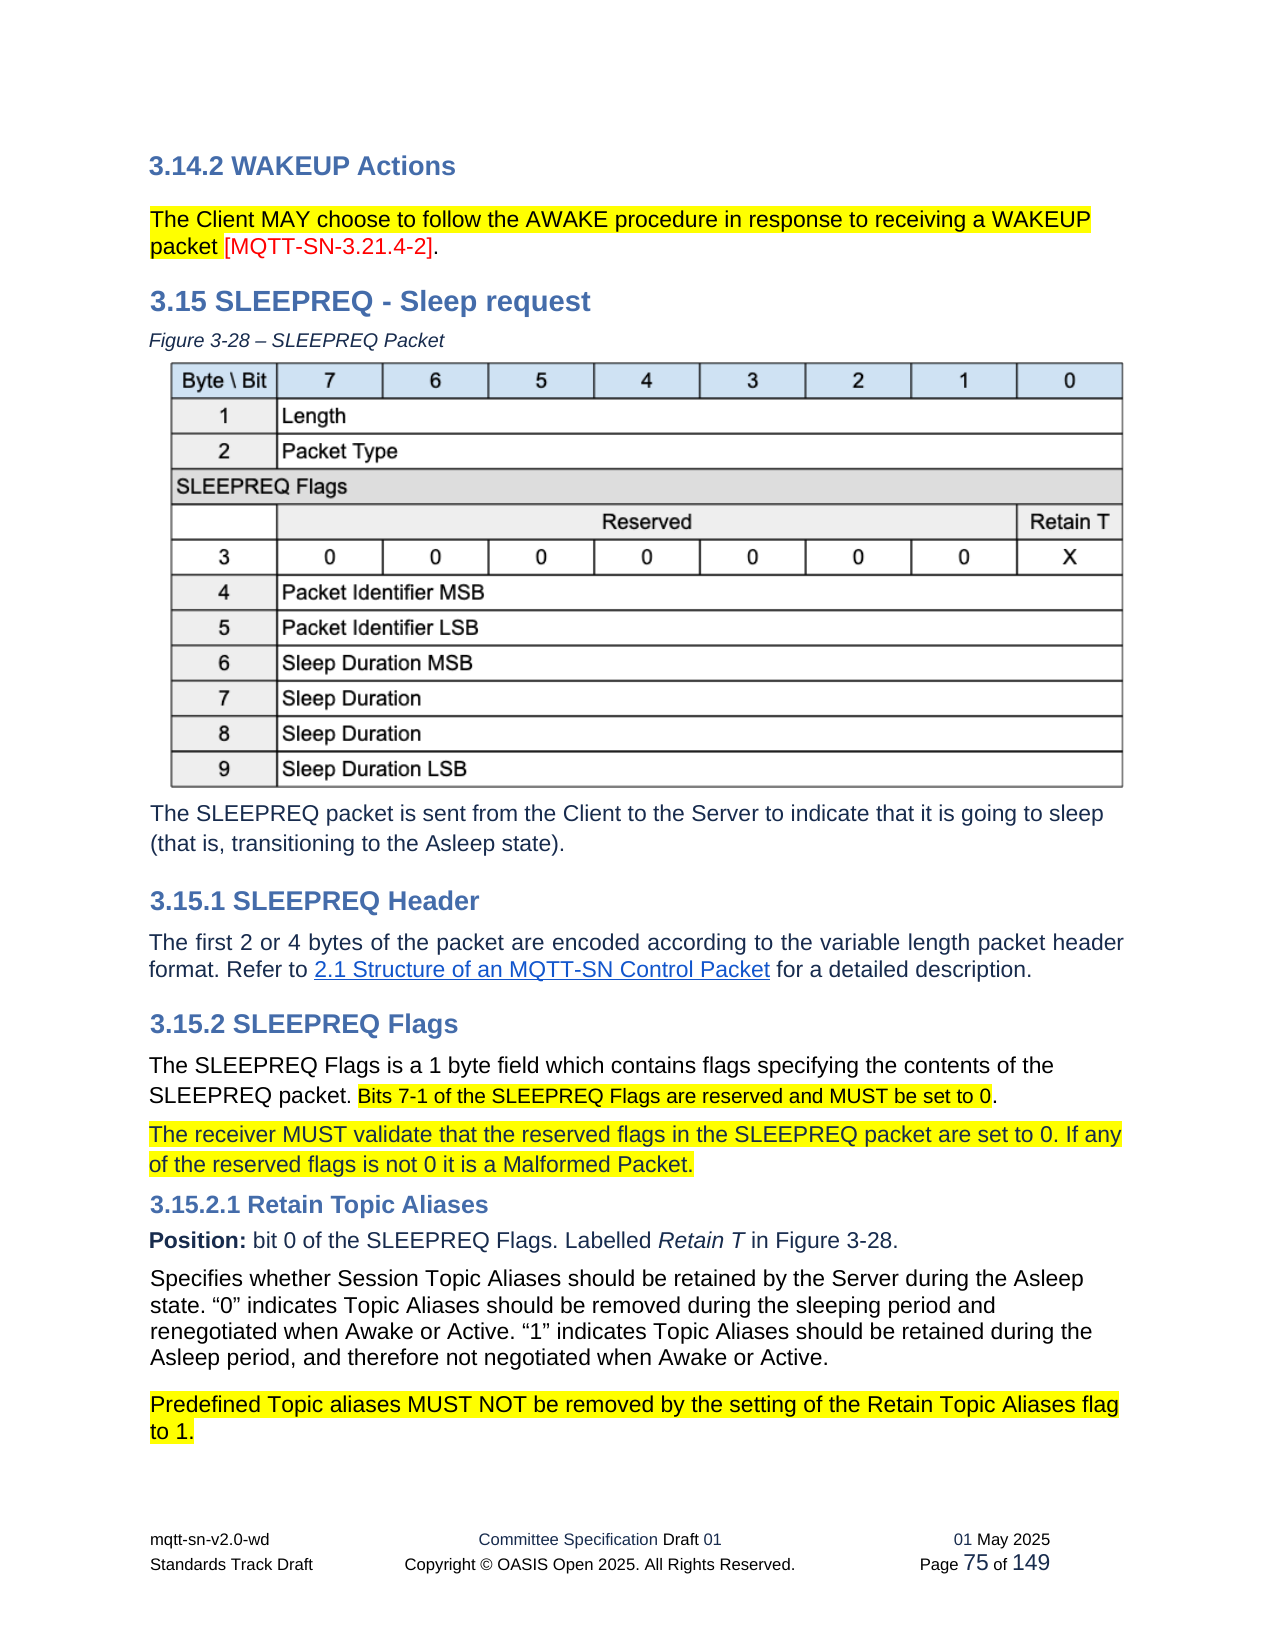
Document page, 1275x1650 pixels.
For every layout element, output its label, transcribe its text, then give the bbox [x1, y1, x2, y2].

subtitle 3.15.2.1 Retain Topic Aliases [150, 1189, 1124, 1218]
text Predefined Topic aliases MUST NOT be removed by the setting of the Retain Topic Aliases flag to 1. [150, 1391, 1124, 1444]
subtitle 3.15.1 SLEEPREQ Header [150, 885, 1124, 917]
text Figure 3-28 – SLEEPREQ Packet [148, 328, 1124, 351]
text The receiver MUST validate that the reserved flags in the SLEEPREQ packet are set to 0. If any of the reserved flags is not 0 it is a Malformed Packet. [148, 1121, 1124, 1177]
subtitle 3.14.2 WAKEUP Actions [148, 150, 1124, 181]
text The Client MAY choose to follow the AWAKE procedure in response to receiving a WAKEUP packet [MQTT-SN-3.21.4-2]. [150, 206, 1125, 259]
text The SLEEPREQ packet is sent from the Client to the Server to indicate that it is going to sleep (that is, transitioning to the Asleep state). [150, 800, 1124, 857]
text Specifies whether Session Topic Aliases should be retained by the Server during the Asleep state. “0” indicates Topic Aliases should be removed during the sleeping period and renegotiated when Awake or Active. “1” indicates Topic Aliases should be retained during the Asleep period, and therefore not negotiated when Awake or Active. [150, 1265, 1124, 1371]
text Position: bit 0 of the SLEEPREQ Flags. Labelled Retain T in Figure 3-28. [148, 1227, 1124, 1253]
subtitle 3.15 SLEEPREQ - Sleep request [150, 284, 1124, 317]
text The SLEEPREQ Flags is a 1 byte field which contains flags specifying the contents of the SLEEPREQ packet. Bits 7-1 of the SLEEPREQ Flags are reserved and MUST be set to 0. [148, 1052, 1124, 1109]
text The first 2 or 4 bytes of the packet are encoded according to the variable length packet header format. Refer to 2.1 Structure of an MQTT-SN Control Packet for a detailed description. [148, 929, 1124, 983]
subtitle 3.15.2 SLEEPREQ Flags [150, 1008, 1124, 1039]
picture [148, 362, 1124, 788]
